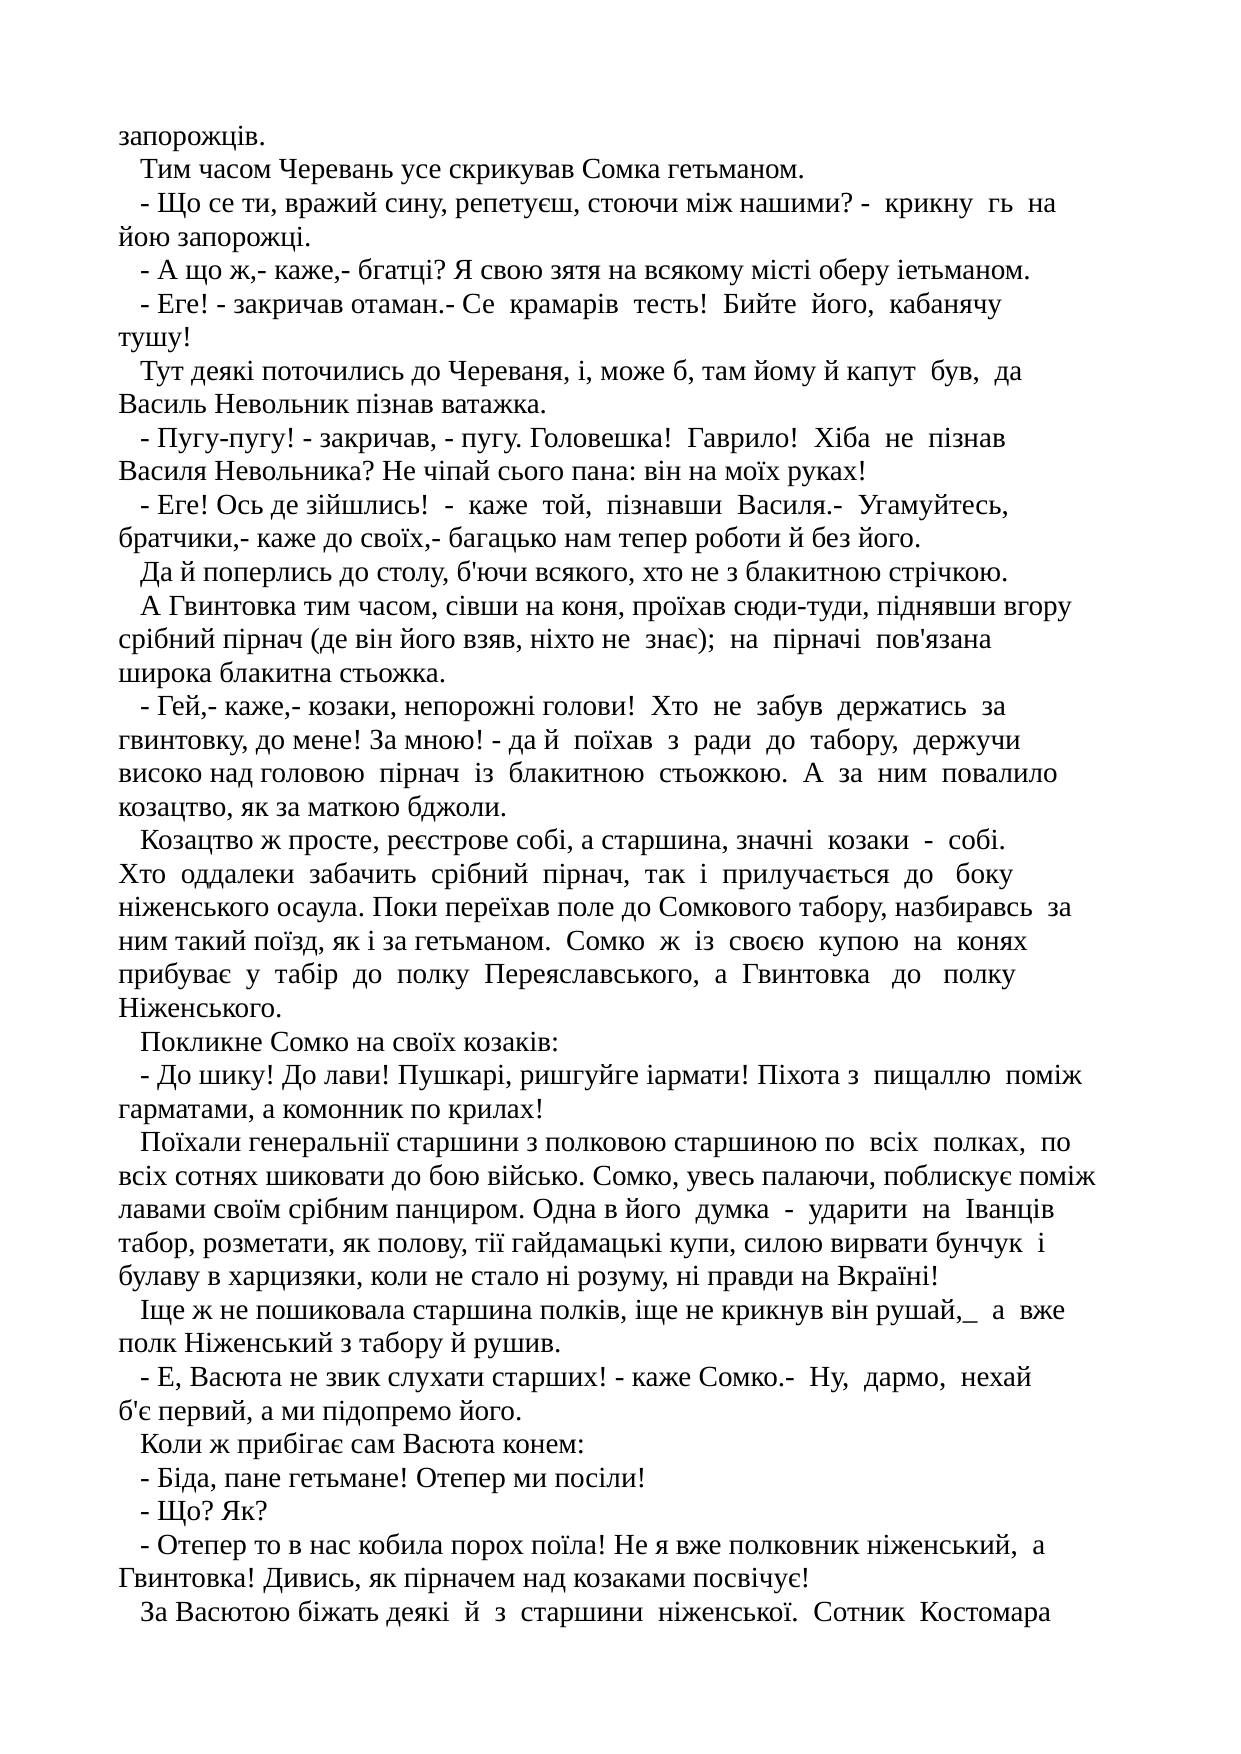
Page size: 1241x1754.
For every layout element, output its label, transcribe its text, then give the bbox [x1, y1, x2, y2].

text - А що ж,- каже,- бгатцi? Я свою зятя на всякому мiстi оберу iетьманом. [118, 252, 1122, 286]
text Хто оддалеки забачить срiбний пiрнач, так i прилучається до боку [118, 856, 1122, 889]
text полк Нiженський з табору й рушив. [118, 1326, 1122, 1359]
text - Гей,- каже,- козаки, непорожнi голови! Хто не забув держатись за [118, 688, 1122, 722]
text Тут деякi поточились до Череваня, i, може б, там йому й капут був, да [118, 353, 1122, 386]
text прибуває у табiр до полку Переяславського, а Гвинтовка до полку [118, 957, 1122, 990]
text Покликне Сомко на своїх козакiв: [118, 1024, 1122, 1057]
text булаву в харцизяки, коли не стало нi розуму, нi правди на Вкраїнi! [118, 1258, 1122, 1292]
text - Бiда, пане гетьмане! Отепер ми посiли! [118, 1460, 1122, 1493]
text - Пугу-пугу! - закричав, - пугу. Головешка! Гаврило! Хiба не пiзнав [118, 420, 1122, 453]
text йою запорожцi. [118, 219, 1122, 252]
text широка блакитна стьожка. [118, 655, 1122, 688]
text гвинтовку, до мене! За мною! - да й поїхав з ради до табору, держучи [118, 722, 1122, 755]
text - Еге! Ось де зiйшлись! - каже той, пiзнавши Василя.- Угамуйтесь, [118, 487, 1122, 521]
text Нiженського. [118, 990, 1122, 1024]
text тушу! [118, 319, 1122, 353]
text Iще ж не пошиковала старшина полкiв, iще не крикнув вiн рушай,_ а вже [118, 1292, 1122, 1326]
text А Гвинтовка тим часом, сiвши на коня, проїхав сюди-туди, пiднявши вгору [118, 588, 1122, 621]
text Тим часом Черевань усе скрикував Сомка гетьманом. [118, 152, 1122, 185]
text всiх сотнях шиковати до бою вiйсько. Сомко, увесь палаючи, поблискує помiж [118, 1158, 1122, 1191]
text - Еге! - закричав отаман.- Се крамарiв тесть! Бийте його, кабанячу [118, 286, 1122, 319]
text - Е, Васюта не звик слухати старших! - каже Сомко.- Ну, дармо, нехай [118, 1359, 1122, 1393]
text срiбний пiрнач (де вiн його взяв, нiхто не знає); на пiрначi пов'язана [118, 621, 1122, 655]
text нiженського осаула. Поки переїхав поле до Сомкового табору, назбиравсь за [118, 889, 1122, 923]
text - Що? Як? [118, 1493, 1122, 1527]
text ним такий поїзд, як i за гетьманом. Сомко ж iз своєю купою на конях [118, 923, 1122, 957]
text запорожцiв. [118, 118, 1122, 152]
text Василя Невольника? Не чiпай сього пана: вiн на моїх руках! [118, 453, 1122, 487]
text високо над головою пiрнач iз блакитною стьожкою. А за ним повалило [118, 755, 1122, 789]
text Да й поперлись до столу, б'ючи всякого, хто не з блакитною стрiчкою. [118, 554, 1122, 588]
text гарматами, а комонник по крилах! [118, 1091, 1122, 1124]
text братчики,- каже до своїх,- багацько нам тепер роботи й без його. [118, 521, 1122, 554]
text - Отепер то в нас кобила порох поїла! Не я вже полковник нiженський, а [118, 1527, 1122, 1560]
text козацтво, як за маткою бджоли. [118, 789, 1122, 822]
text Козацтво ж просте, реєстрове собi, а старшина, значнi козаки - собi. [118, 822, 1122, 856]
text Гвинтовка! Дивись, як пiрначем над козаками посвiчує! [118, 1560, 1122, 1594]
text Поїхали генеральнiї старшини з полковою старшиною по всiх полках, по [118, 1124, 1122, 1158]
text б'є первий, а ми пiдопремо його. [118, 1393, 1122, 1426]
text Коли ж прибiгає сам Васюта конем: [118, 1426, 1122, 1460]
text - До шику! До лави! Пушкарi, ришгуйге iармати! Пiхота з пищаллю помiж [118, 1057, 1122, 1091]
text - Що се ти, вражий сину, репетуєш, стоючи мiж нашими? - крикну гь на [118, 185, 1122, 219]
text Василь Невольник пiзнав ватажка. [118, 386, 1122, 420]
text лавами своїм срiбним панциром. Одна в його думка - ударити на Iванцiв [118, 1191, 1122, 1225]
text За Васютою бiжать деякi й з старшини нiженської. Сотник Костомара [118, 1594, 1122, 1627]
text табор, розметати, як полову, тiї гайдамацькi купи, силою вирвати бунчук i [118, 1225, 1122, 1258]
